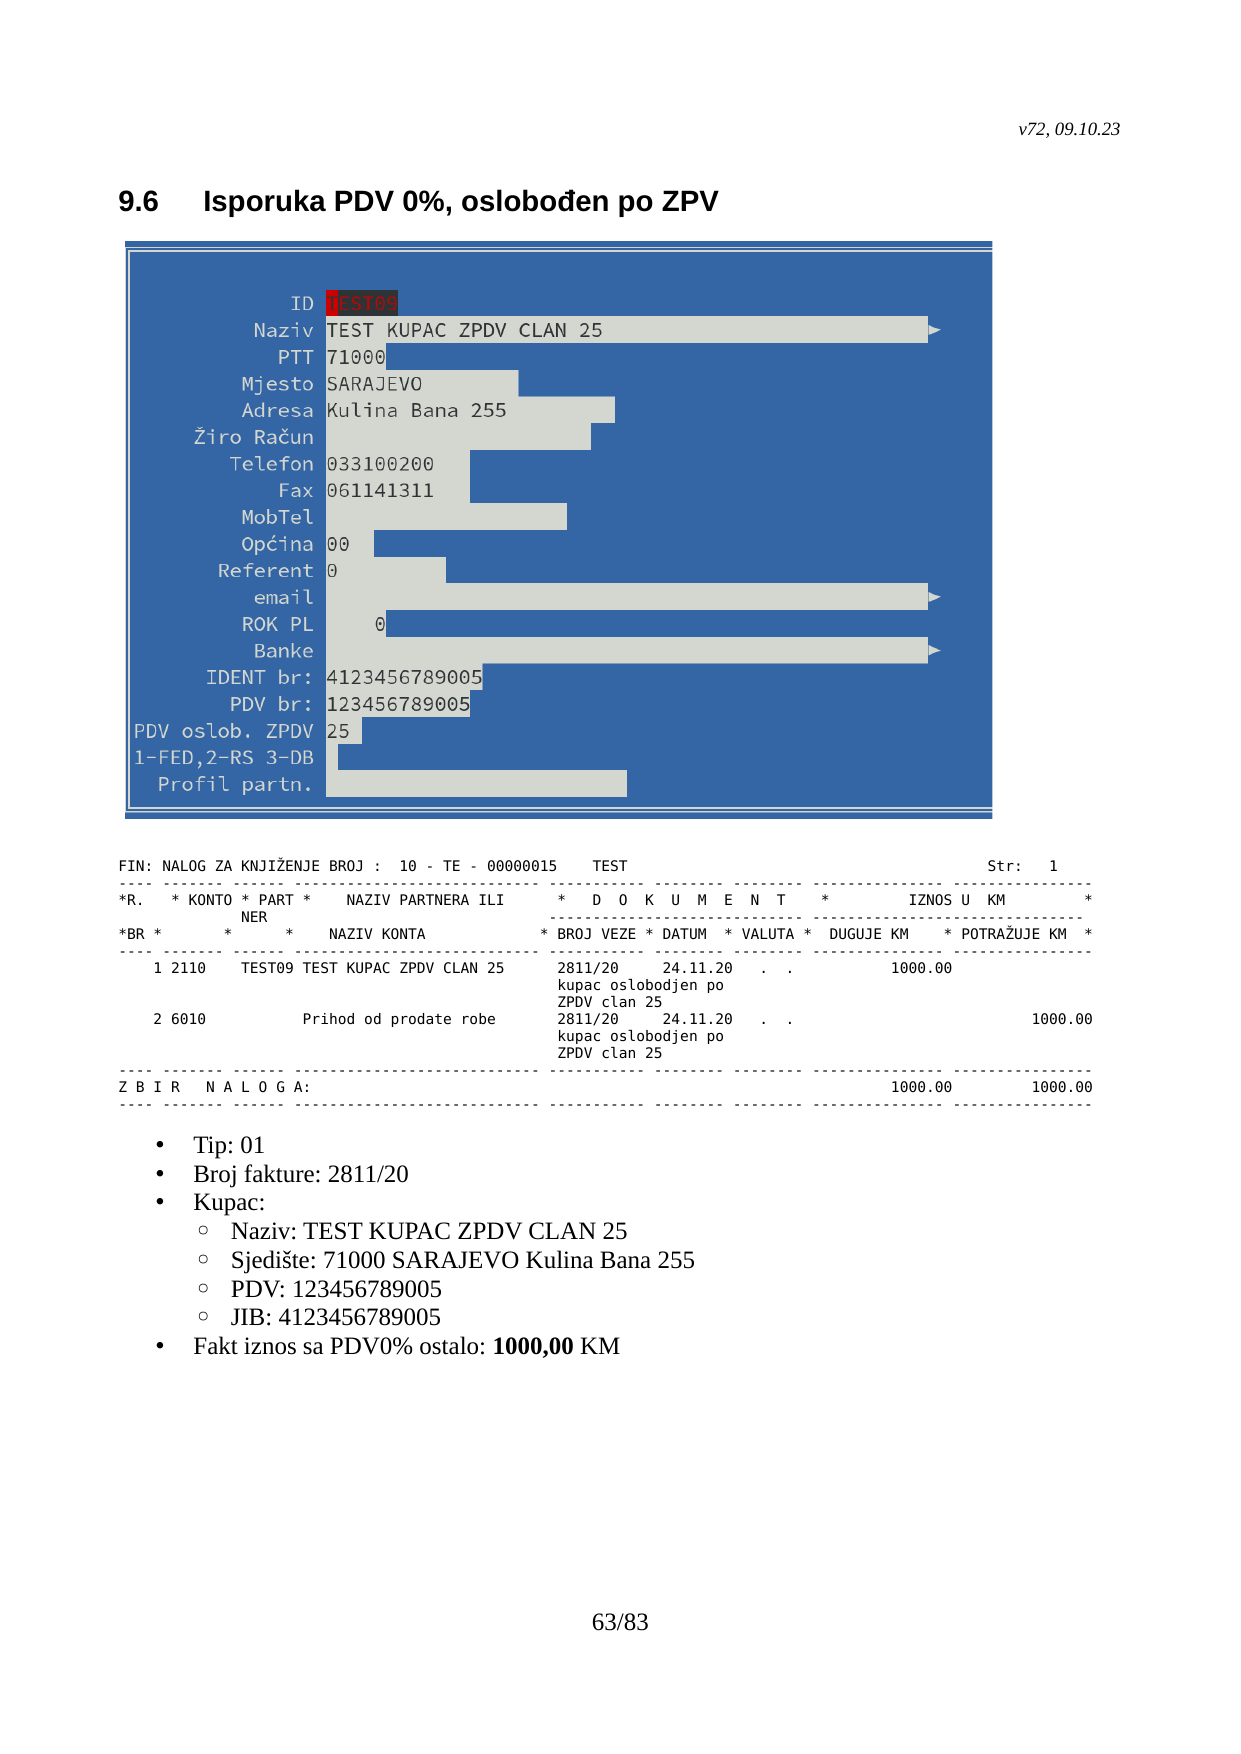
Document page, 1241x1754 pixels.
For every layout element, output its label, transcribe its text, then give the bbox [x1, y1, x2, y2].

subtitle Isporuka PDV 0%, oslobođen po ZPV [118, 184, 1122, 217]
text ---- ------- ------ ---------------------------- ----------- -------- -------- --------------- ---------------- [118, 875, 1122, 892]
list Sjedište: 71000 SARAJEVO Kulina Bana 255 [193, 1245, 1122, 1274]
text ZPDV clan 25 [118, 994, 1122, 1011]
text FIN: NALOG ZA KNJIŽENJE BROJ : 10 - TE - 00000015 TEST Str: 1 [118, 858, 1122, 875]
text ---- ------- ------ ---------------------------- ----------- -------- -------- --------------- ---------------- [118, 943, 1122, 960]
list Tip: 01 [156, 1130, 1122, 1159]
text *BR * * * NAZIV KONTA * BROJ VEZE * DATUM * VALUTA * DUGUJE KM * POTRAŽUJE KM * [118, 926, 1122, 943]
text kupac oslobodjen po [118, 1028, 1122, 1045]
picture [125, 241, 993, 819]
text *R. * KONTO * PART * NAZIV PARTNERA ILI * D O K U M E N T * IZNOS U KM * [118, 892, 1122, 909]
text Z B I R N A L O G A: 1000.00 1000.00 [118, 1079, 1122, 1096]
list JIB: 4123456789005 [193, 1302, 1122, 1331]
list Kupac: [156, 1187, 1122, 1216]
text ---- ------- ------ ---------------------------- ----------- -------- -------- --------------- ---------------- [118, 1062, 1122, 1079]
text 1 2110 TEST09 TEST KUPAC ZPDV CLAN 25 2811/20 24.11.20 . . 1000.00 [118, 960, 1122, 977]
text ZPDV clan 25 [118, 1045, 1122, 1062]
text ---- ------- ------ ---------------------------- ----------- -------- -------- --------------- ---------------- [118, 1096, 1122, 1113]
text NER ----------------------------- ------------------------------- [118, 909, 1122, 926]
list PDV: 123456789005 [193, 1274, 1122, 1302]
text 2 6010 Prihod od prodate robe 2811/20 24.11.20 . . 1000.00 [118, 1011, 1122, 1028]
list Fakt iznos sa PDV0% ostalo: 1000,00 KM [156, 1331, 1122, 1360]
list Broj fakture: 2811/20 [156, 1159, 1122, 1187]
list Naziv: TEST KUPAC ZPDV CLAN 25 [193, 1216, 1122, 1245]
text kupac oslobodjen po [118, 977, 1122, 994]
